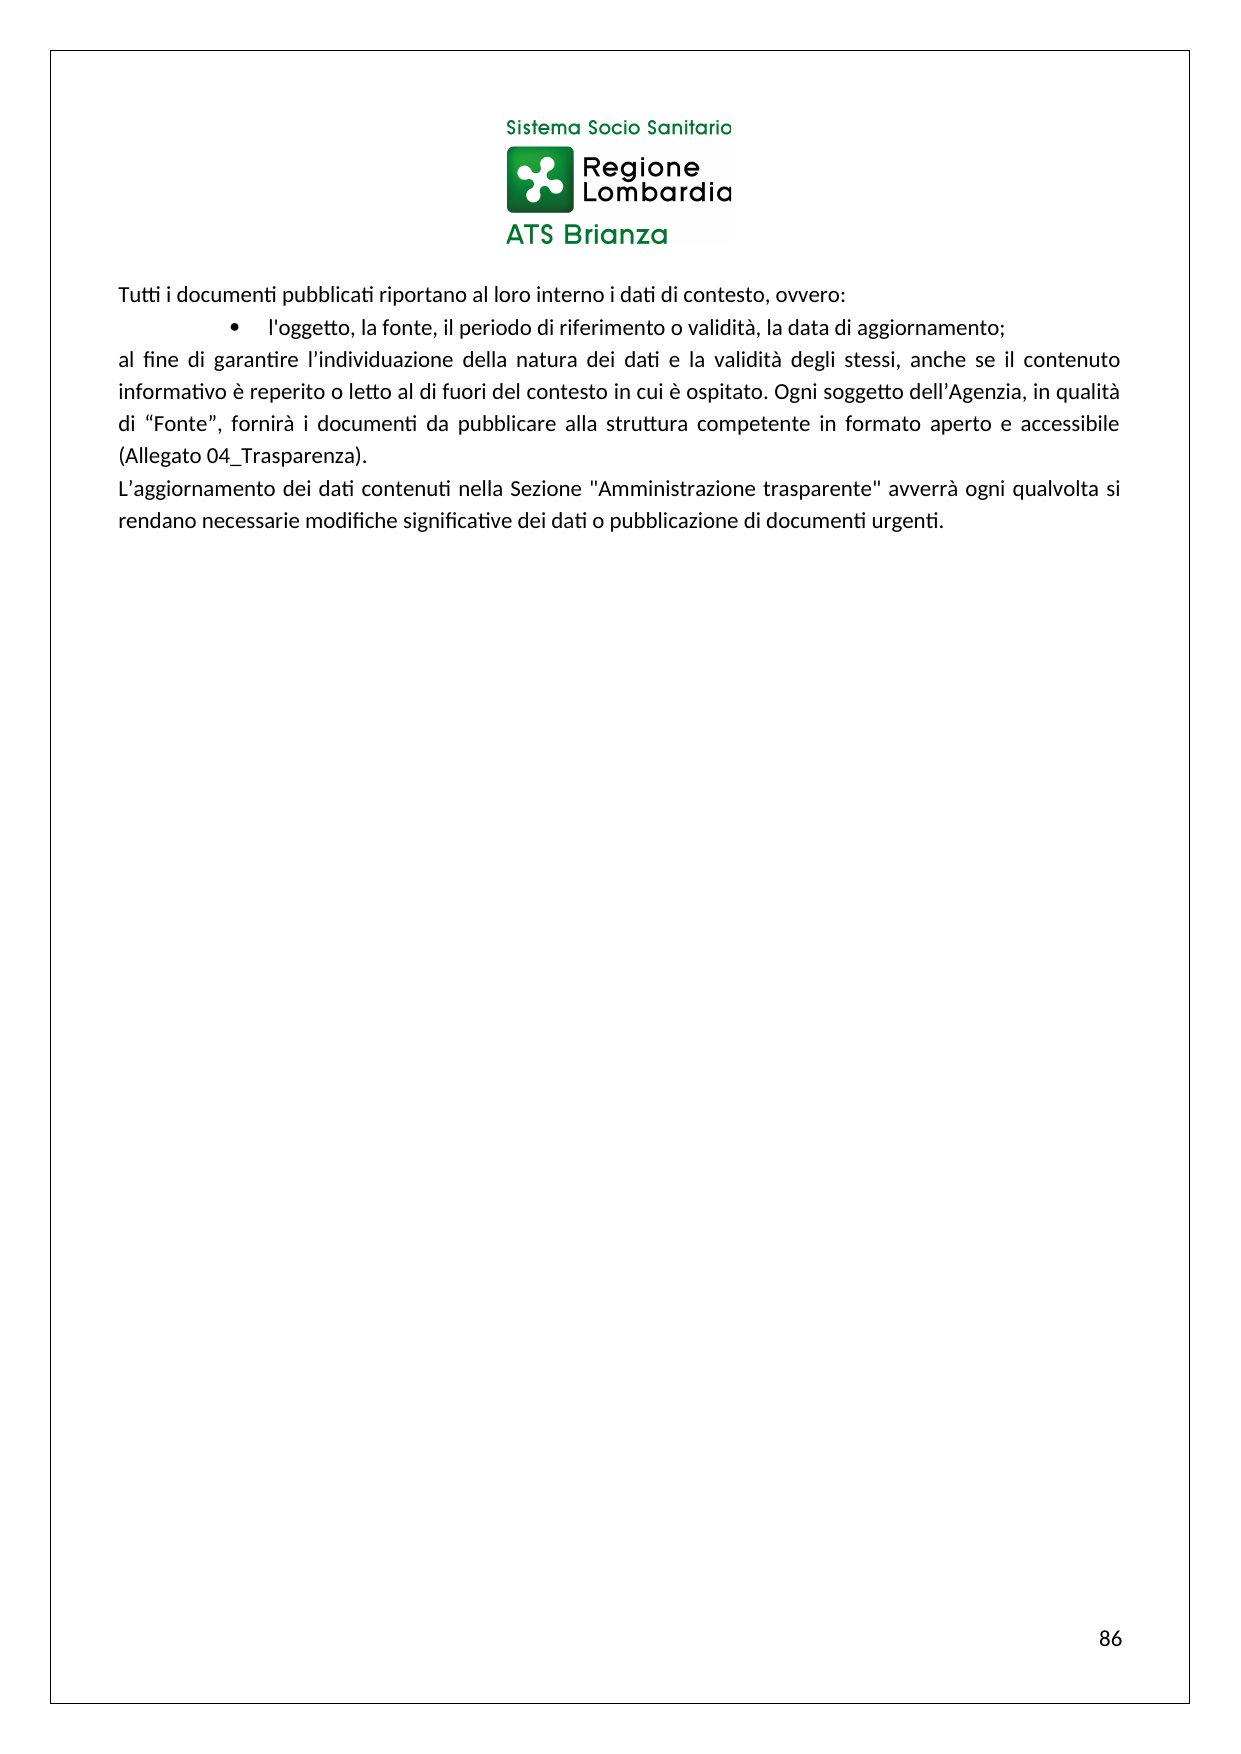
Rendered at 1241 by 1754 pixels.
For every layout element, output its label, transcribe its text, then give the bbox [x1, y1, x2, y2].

text L’aggiornamento dei dati contenuti nella Sezione "Amministrazione trasparente" avverrà ogni qualvolta si rendano necessarie modifiche significative dei dati o pubblicazione di documenti urgenti. [118, 474, 1122, 534]
list l'oggetto, la fonte, il periodo di riferimento o validità, la data di aggiornamento; [231, 313, 1122, 341]
text al fine di garantire l’individuazione della natura dei dati e la validità degli stessi, anche se il contenuto informativo è reperito o letto al di fuori del contesto in cui è ospitato. Ogni soggetto dell’Agenzia, in qualità di “Fonte”, fornirà i documenti da pubblicare alla struttura competente in formato aperto e accessibile (Allegato 04_Trasparenza). [118, 345, 1122, 469]
text Tutti i documenti pubblicati riportano al loro interno i dati di contesto, ovvero: [118, 281, 1122, 308]
